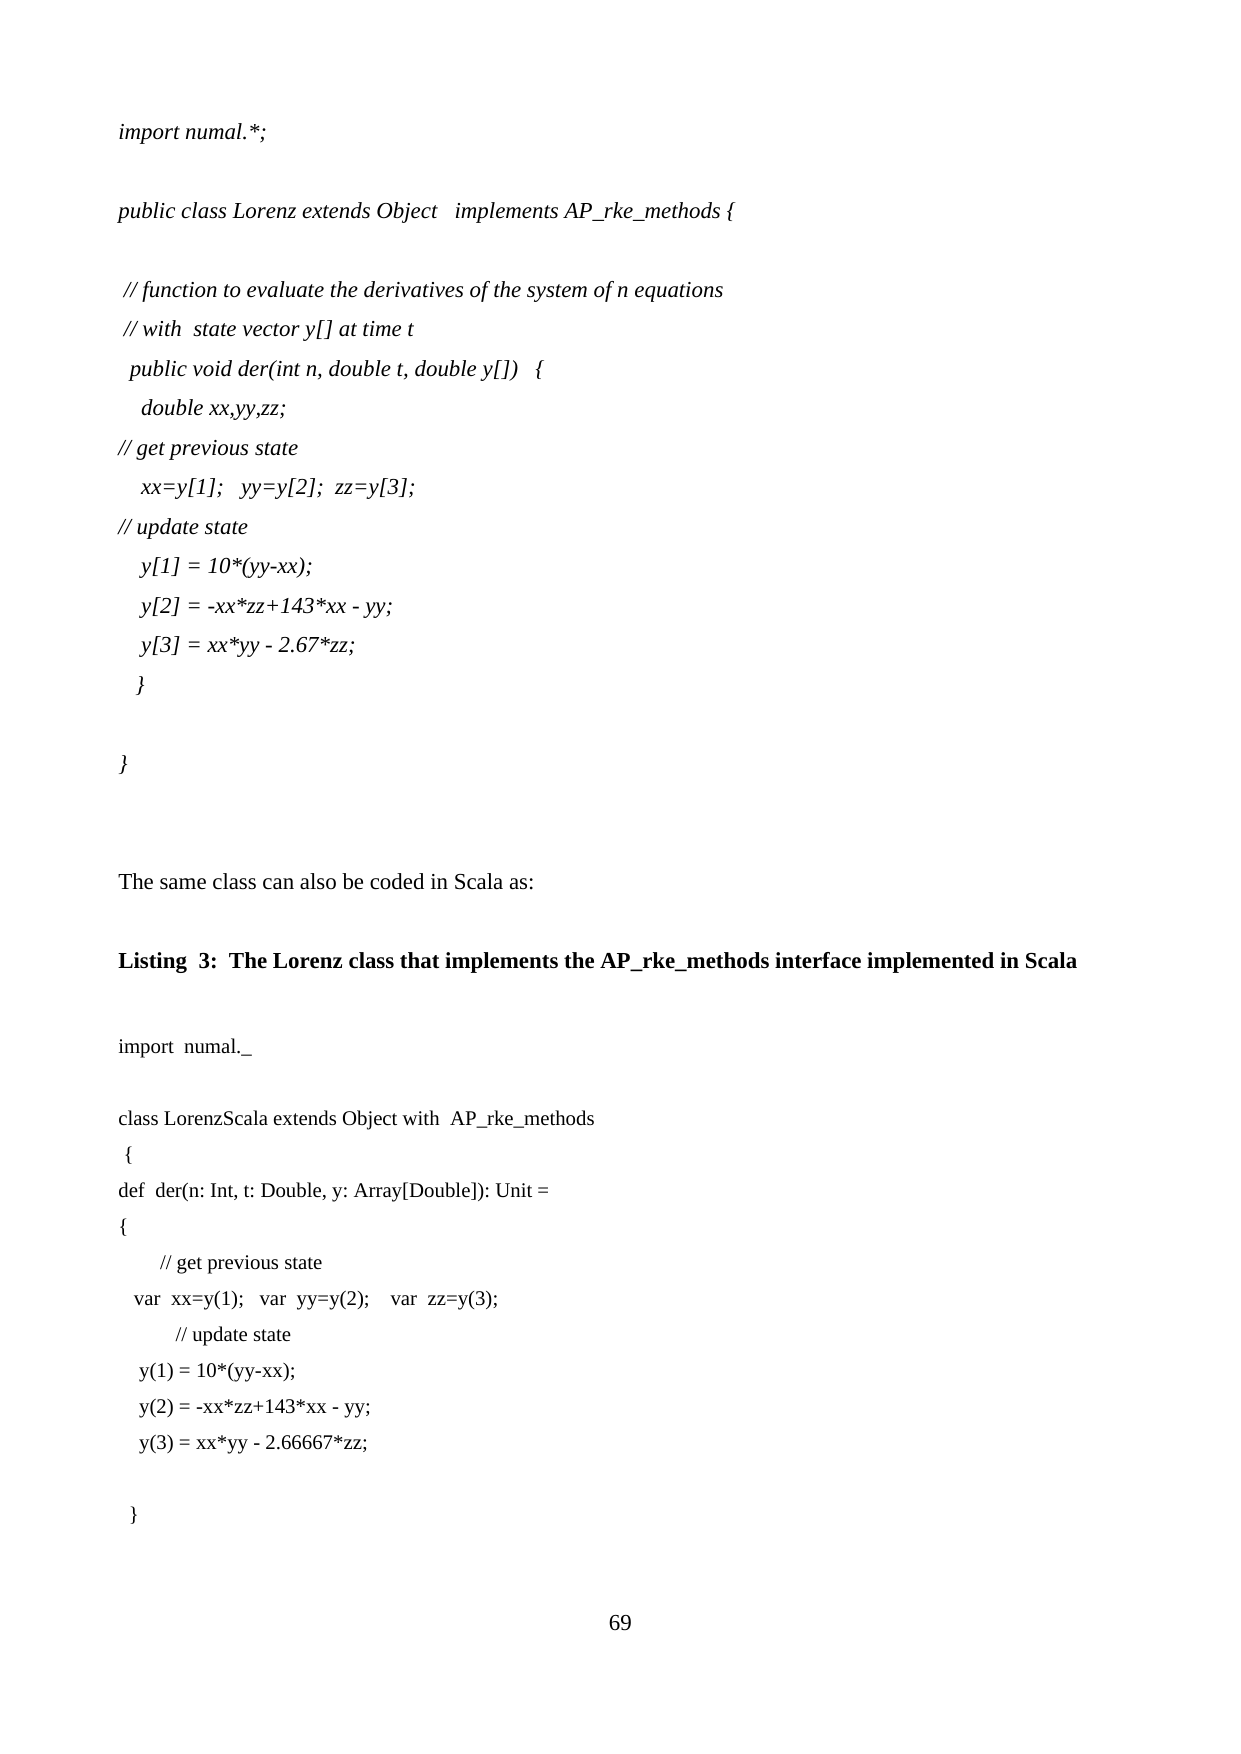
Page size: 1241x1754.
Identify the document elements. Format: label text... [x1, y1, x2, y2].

text def der(n: Int, t: Double, y: Array[Double]): Unit = [118, 1178, 1122, 1202]
text } [118, 671, 1122, 697]
text public void der(int n, double t, double y[]) { [118, 355, 1122, 381]
text { [118, 1142, 1122, 1166]
text y[1] = 10*(yy-xx); [118, 552, 1122, 579]
text y[3] = xx*yy - 2.67*zz; [118, 631, 1122, 658]
text } [118, 750, 1122, 776]
text // update state [118, 1322, 1122, 1346]
text // update state [118, 513, 1122, 539]
text class LorenzScala extends Object with AP_rke_methods [118, 1106, 1122, 1130]
text Listing 3: The Lorenz class that implements the AP_rke_methods interface implemented in Scala [118, 947, 1122, 973]
text double xx,yy,zz; [118, 394, 1122, 421]
text // with state vector y[] at time t [118, 316, 1122, 342]
text var xx=y(1); var yy=y(2); var zz=y(3); [118, 1286, 1122, 1310]
text y(1) = 10*(yy-xx); [118, 1358, 1122, 1382]
text } [118, 1502, 1122, 1526]
text xx=y[1]; yy=y[2]; zz=y[3]; [118, 473, 1122, 500]
text y(3) = xx*yy - 2.66667*zz; [118, 1430, 1122, 1454]
text y[2] = -xx*zz+143*xx - yy; [118, 592, 1122, 618]
text // get previous state [118, 1250, 1122, 1274]
text // get previous state [118, 434, 1122, 460]
text { [118, 1214, 1122, 1238]
text y(2) = -xx*zz+143*xx - yy; [118, 1394, 1122, 1418]
text import numal._ [118, 1033, 1122, 1058]
text import numal.*; [118, 118, 1122, 144]
text // function to evaluate the derivatives of the system of n equations [118, 276, 1122, 302]
text public class Lorenz extends Object implements AP_rke_methods { [118, 197, 1122, 223]
text The same class can also be coded in Scala as: [118, 868, 1122, 894]
